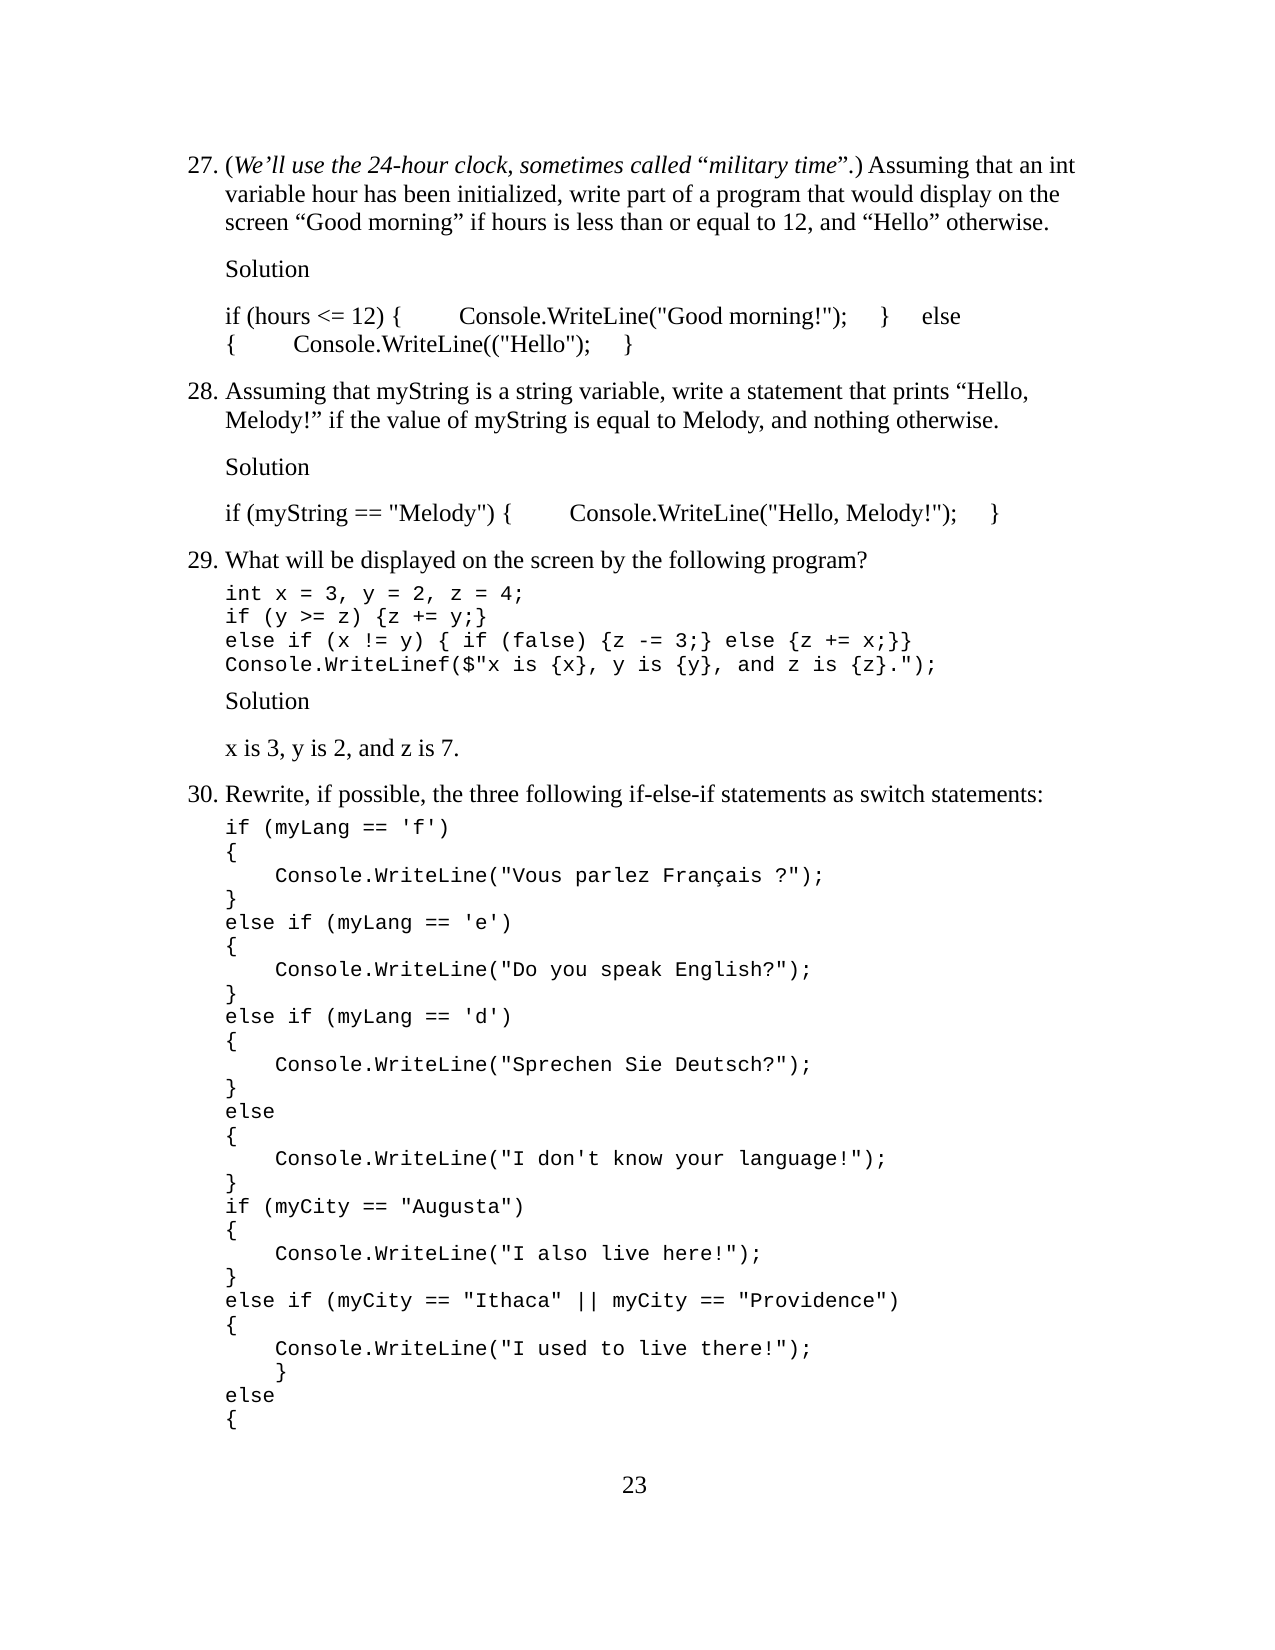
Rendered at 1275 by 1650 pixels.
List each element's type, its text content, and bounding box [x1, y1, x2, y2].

list } [187, 1361, 1125, 1385]
list Assuming that myString is a string variable, write a statement that prints “Hello, Melody!” if the value of myString is equal to Melody, and nothing otherwise. [187, 376, 1125, 434]
list Solution [187, 686, 1125, 715]
list else if (myCity == "Ithaca" || myCity == "Providence") [187, 1290, 1125, 1314]
list (We’ll use the 24-hour clock, sometimes called “military time”.) Assuming that an int variable hour has been initialized, write part of a program that would display on the screen “Good morning” if hours is less than or equal to 12, and “Hello” otherwise. [187, 150, 1125, 236]
list else [187, 1385, 1125, 1408]
list } [187, 983, 1125, 1006]
list int x = 3, y = 2, z = 4; [187, 583, 1125, 606]
list if (myCity == "Augusta") [187, 1196, 1125, 1219]
list { [187, 1219, 1125, 1243]
list Console.WriteLine("I used to live there!"); [187, 1337, 1125, 1361]
list } [187, 1077, 1125, 1101]
list else [187, 1101, 1125, 1125]
list if (hours <= 12) { Console.WriteLine("Good morning!"); } else { Console.WriteLine(("Hello"); } [187, 301, 1125, 358]
list else if (x != y) { if (false) {z -= 3;} else {z += x;}} [187, 630, 1125, 654]
list { [187, 936, 1125, 959]
list { [187, 1408, 1125, 1432]
list What will be displayed on the screen by the following program? [187, 545, 1125, 574]
list Console.WriteLine("Do you speak English?"); [187, 959, 1125, 983]
list { [187, 1314, 1125, 1337]
list { [187, 1030, 1125, 1054]
list if (y >= z) {z += y;} [187, 606, 1125, 630]
list if (myLang == 'f') [187, 817, 1125, 841]
list Console.WriteLine("Vous parlez Français ?"); [187, 864, 1125, 888]
list else if (myLang == 'e') [187, 912, 1125, 936]
list Solution [187, 452, 1125, 480]
list else if (myLang == 'd') [187, 1006, 1125, 1030]
list if (myString == "Melody") { Console.WriteLine("Hello, Melody!"); } [187, 498, 1125, 527]
list } [187, 888, 1125, 912]
list Console.WriteLine("I don't know your language!"); [187, 1148, 1125, 1172]
list Console.WriteLine("Sprechen Sie Deutsch?"); [187, 1054, 1125, 1077]
list { [187, 1125, 1125, 1148]
list x is 3, y is 2, and z is 7. [187, 733, 1125, 762]
list } [187, 1267, 1125, 1290]
list Solution [187, 254, 1125, 283]
list Console.WriteLine("I also live here!"); [187, 1243, 1125, 1267]
list Rewrite, if possible, the three following if-else-if statements as switch statements: [187, 779, 1125, 808]
list { [187, 841, 1125, 864]
list Console.WriteLinef($"x is {x}, y is {y}, and z is {z}."); [187, 654, 1125, 677]
list } [187, 1172, 1125, 1196]
